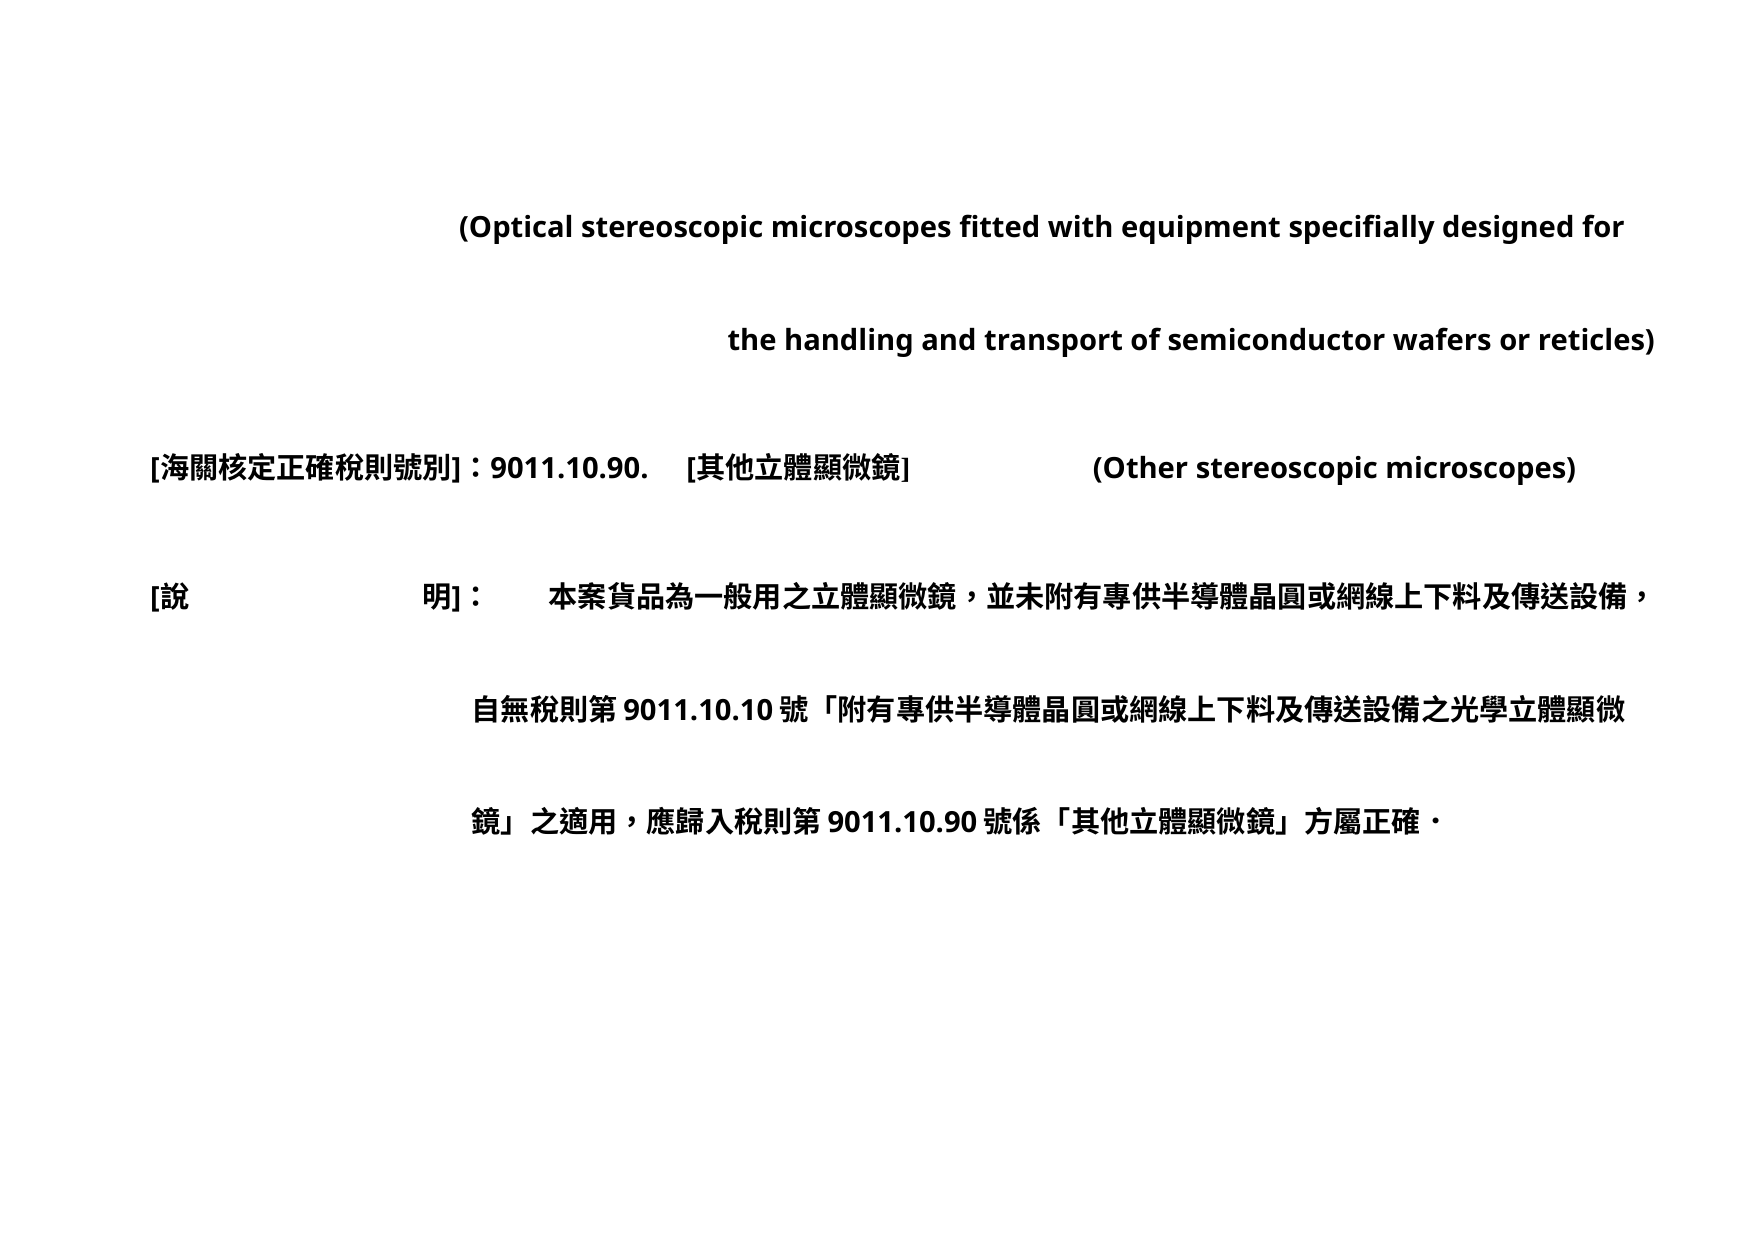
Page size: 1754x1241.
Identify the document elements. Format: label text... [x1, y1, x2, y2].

text [海關核定正確稅則號別]：9011.10.90. [其他立體顯微鏡] (Other stereoscopic microscopes) [150, 429, 1656, 504]
text (Optical stereoscopic microscopes fitted with equipment specifially designed for the handling and transport of semiconductor wafers or reticles) [150, 189, 1656, 376]
text [說 明]： 本案貨品為一般用之立體顯微鏡，並未附有專供半導體晶圓或網線上下料及傳送設備，自無稅則第9011.10.10號「附有專供半導體晶圓或網線上下料及傳送設備之光學立體顯微鏡」之適用，應歸入稅則第9011.10.90號係「其他立體顯微鏡」方屬正確． [150, 557, 1656, 857]
